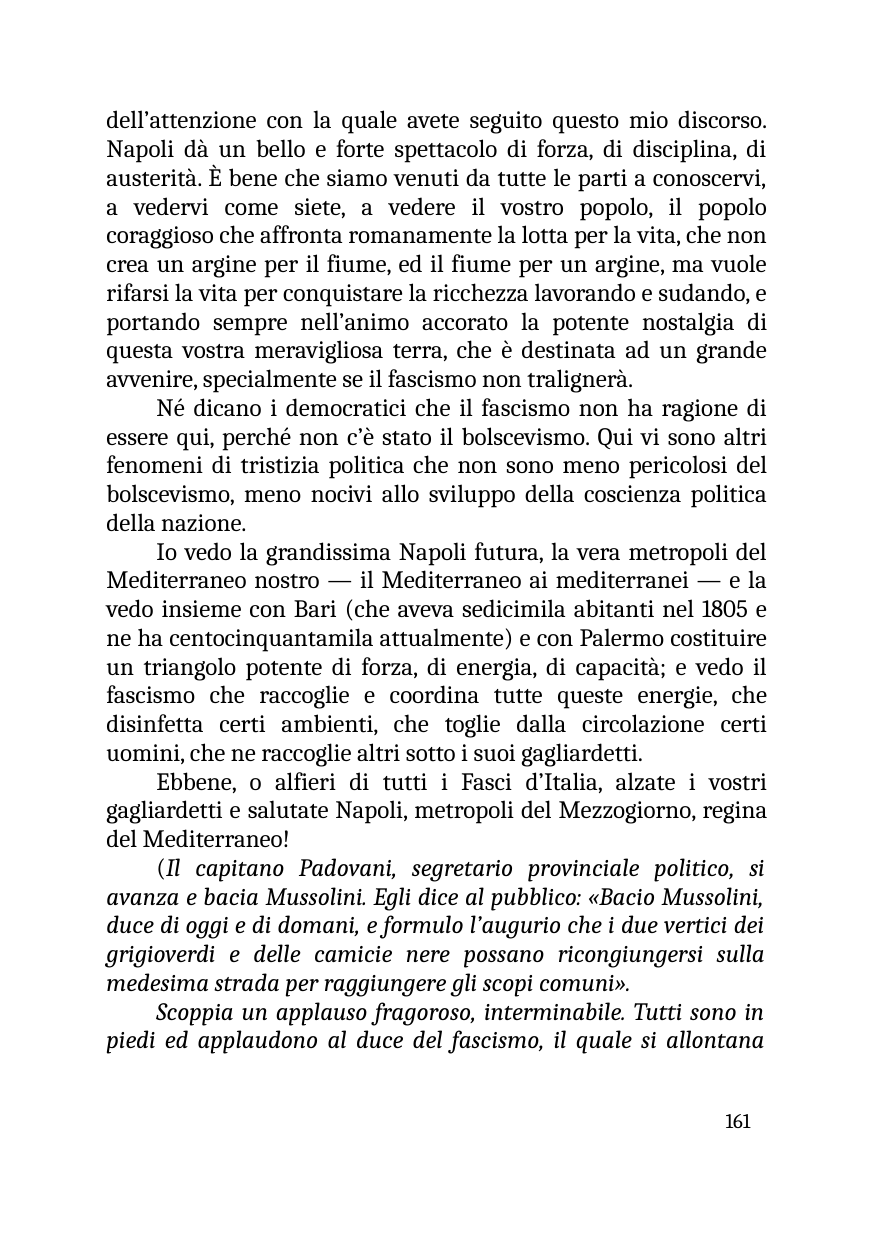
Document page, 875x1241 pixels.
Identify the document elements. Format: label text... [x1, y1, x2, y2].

text Né dicano i democratici che il fascismo non ha ragione di essere qui, perché non c’è stato il bolscevismo. Qui vi sono altri fenomeni di tristizia politica che non sono meno pericolosi del bolscevismo, meno nocivi allo sviluppo della coscienza politica della nazione. [106, 394, 768, 537]
text Scoppia un applauso fragoroso, interminabile. Tutti sono in piedi ed applaudono al duce del fascismo, il quale si allontana [106, 997, 768, 1055]
text (Il capitano Padovani, segretario provinciale politico, si avanza e bacia Mussolini. Egli dice al pubblico: «Bacio Mussolini, duce di oggi e di domani, e formulo l’augurio che i due vertici dei grigioverdi e delle camicie nere possano ricongiungersi sulla medesima strada per raggiungere gli scopi comuni». [106, 854, 768, 997]
text Ebbene, o alfieri di tutti i Fasci d’Italia, alzate i vostri gagliardetti e salutate Napoli, metropoli del Mezzogiorno, regina del Mediterraneo! [106, 767, 768, 854]
text dell’attenzione con la quale avete seguito questo mio discorso. Napoli dà un bello e forte spettacolo di forza, di disciplina, di austerità. È bene che siamo venuti da tutte le parti a conoscervi, a vedervi come siete, a vedere il vostro popolo, il popolo coraggioso che affronta romanamente la lotta per la vita, che non crea un argine per il fiume, ed il fiume per un argine, ma vuole rifarsi la vita per conquistare la ricchezza lavorando e sudando, e portando sempre nell’animo accorato la potente nostalgia di questa vostra meravigliosa terra, che è destinata ad un grande avvenire, specialmente se il fascismo non tralignerà. [106, 106, 768, 394]
text Io vedo la grandissima Napoli futura, la vera metropoli del Mediterraneo nostro — il Mediterraneo ai mediterranei — e la vedo insieme con Bari (che aveva sedicimila abitanti nel 1805 e ne ha centocinquantamila attualmente) e con Palermo costituire un triangolo potente di forza, di energia, di capacità; e vedo il fascismo che raccoglie e coordina tutte queste energie, che disinfetta certi ambienti, che toglie dalla circolazione certi uomini, che ne raccoglie altri sotto i suoi gagliardetti. [106, 537, 768, 767]
